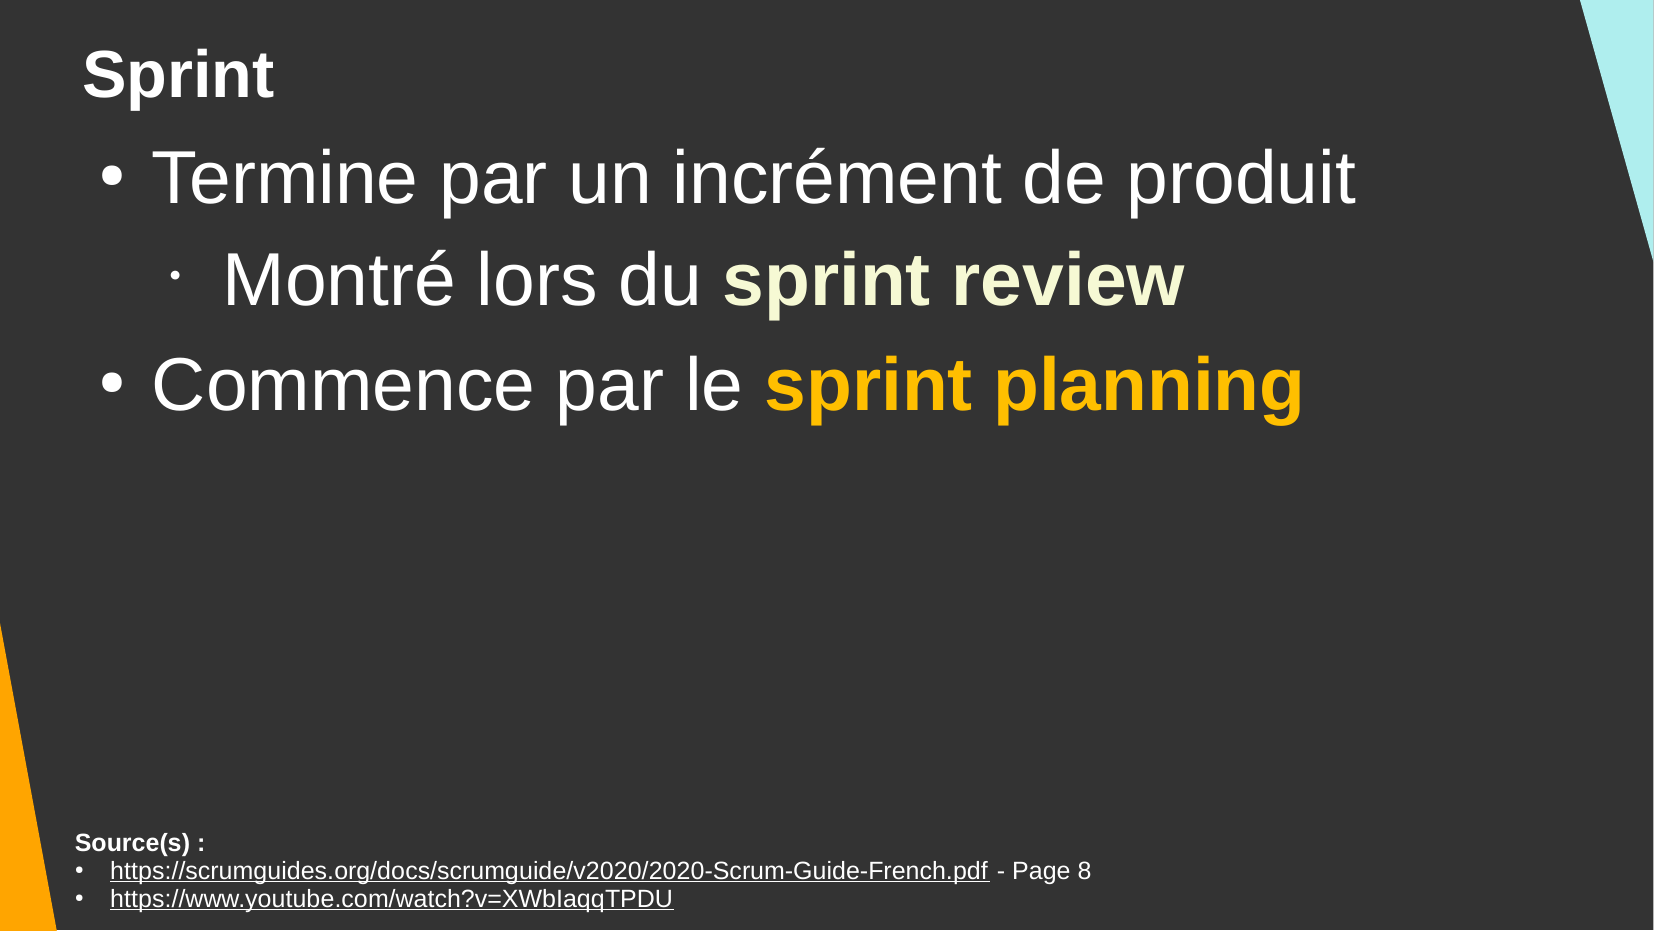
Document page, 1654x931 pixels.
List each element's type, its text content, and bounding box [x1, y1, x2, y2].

text_box Source(s) : https://scrumguides.org/docs/scrumguide/v2020/2020-Scrum-Guide-French.pdf - Page 8 https://www.youtube.com/watch?v=XWbIaqqTPDU [60, 821, 1546, 921]
text_box [0, 623, 57, 931]
title Sprint [82, 37, 1571, 122]
list Termine par un incrément de produit Montré lors du sprint review Commence par le sprint planning [80, 135, 1620, 777]
text_box [1579, 0, 1654, 265]
